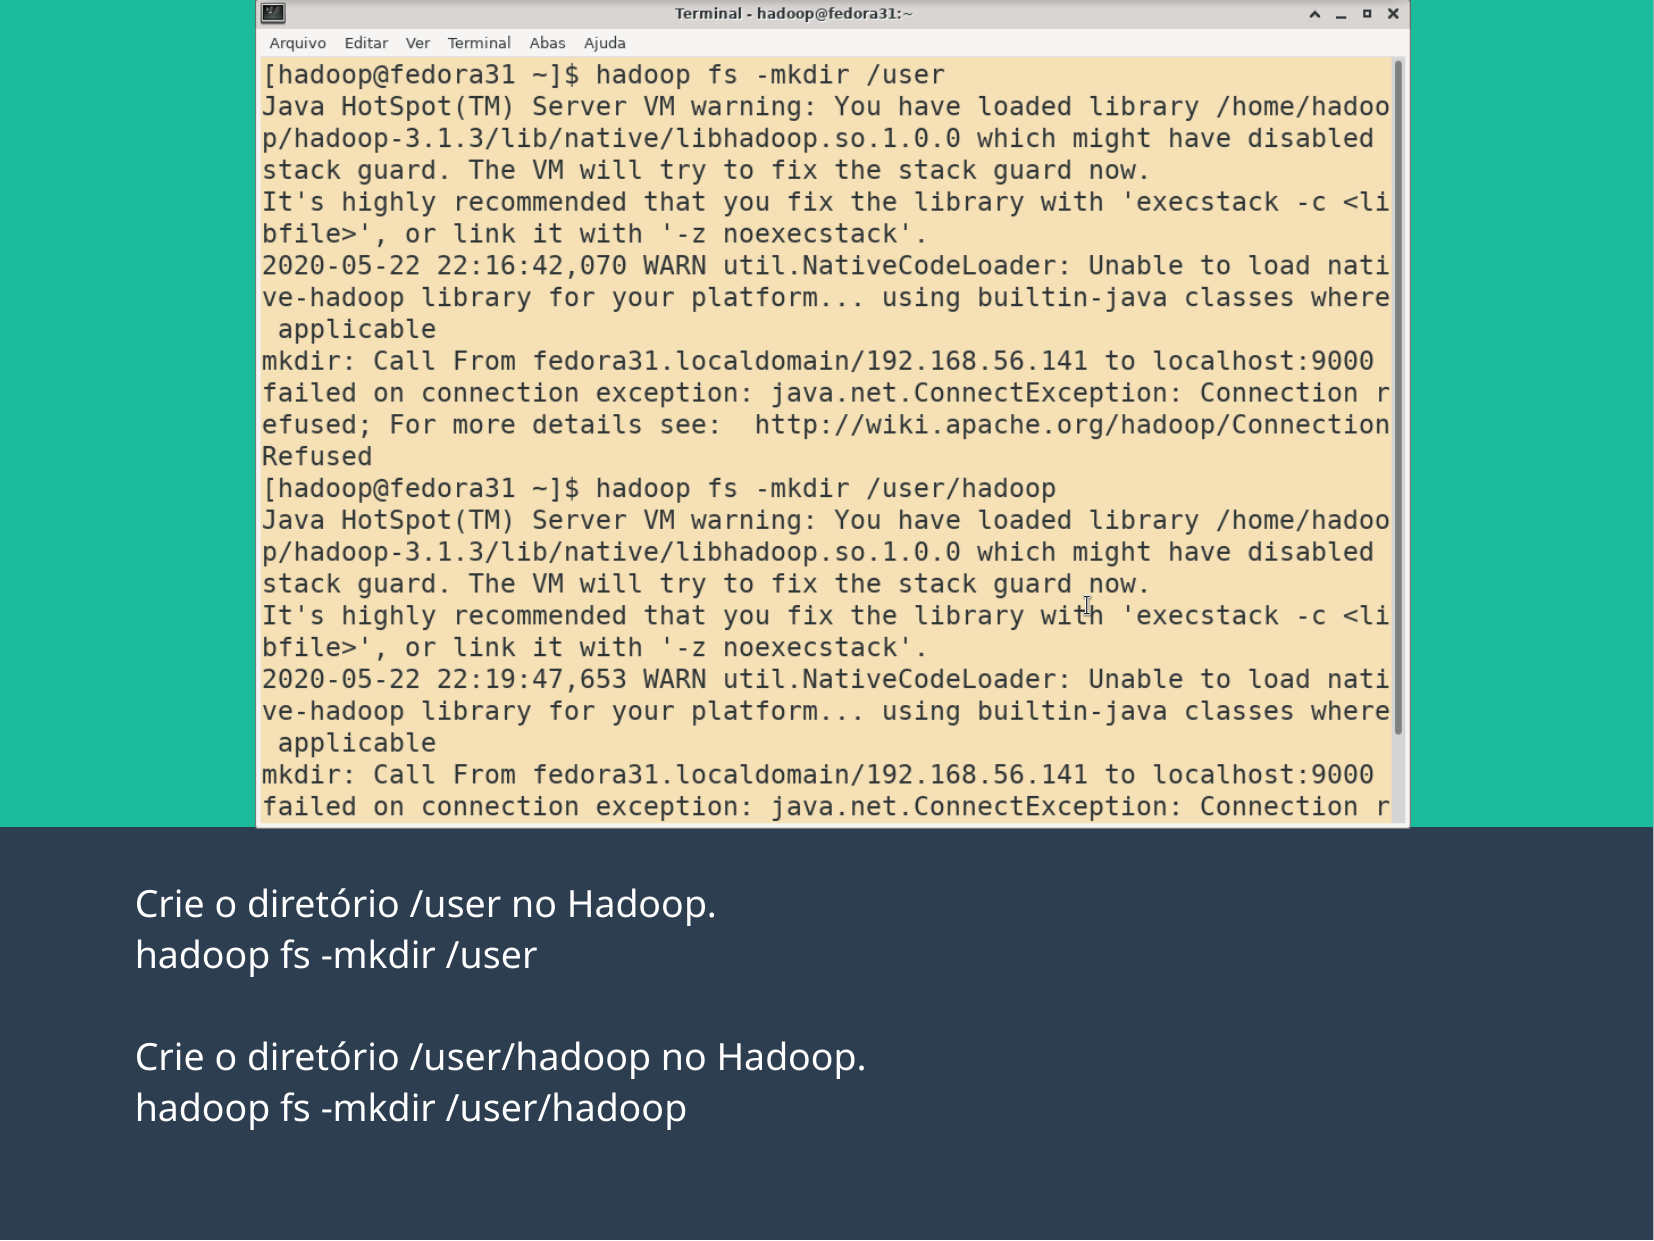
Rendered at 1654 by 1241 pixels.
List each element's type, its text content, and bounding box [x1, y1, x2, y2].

text_box Crie o diretório /user no Hadoop. hadoop fs -mkdir /user Crie o diretório /user/hadoop no Hadoop. hadoop fs -mkdir /user/hadoop [120, 870, 1606, 1103]
picture [255, 0, 1411, 829]
